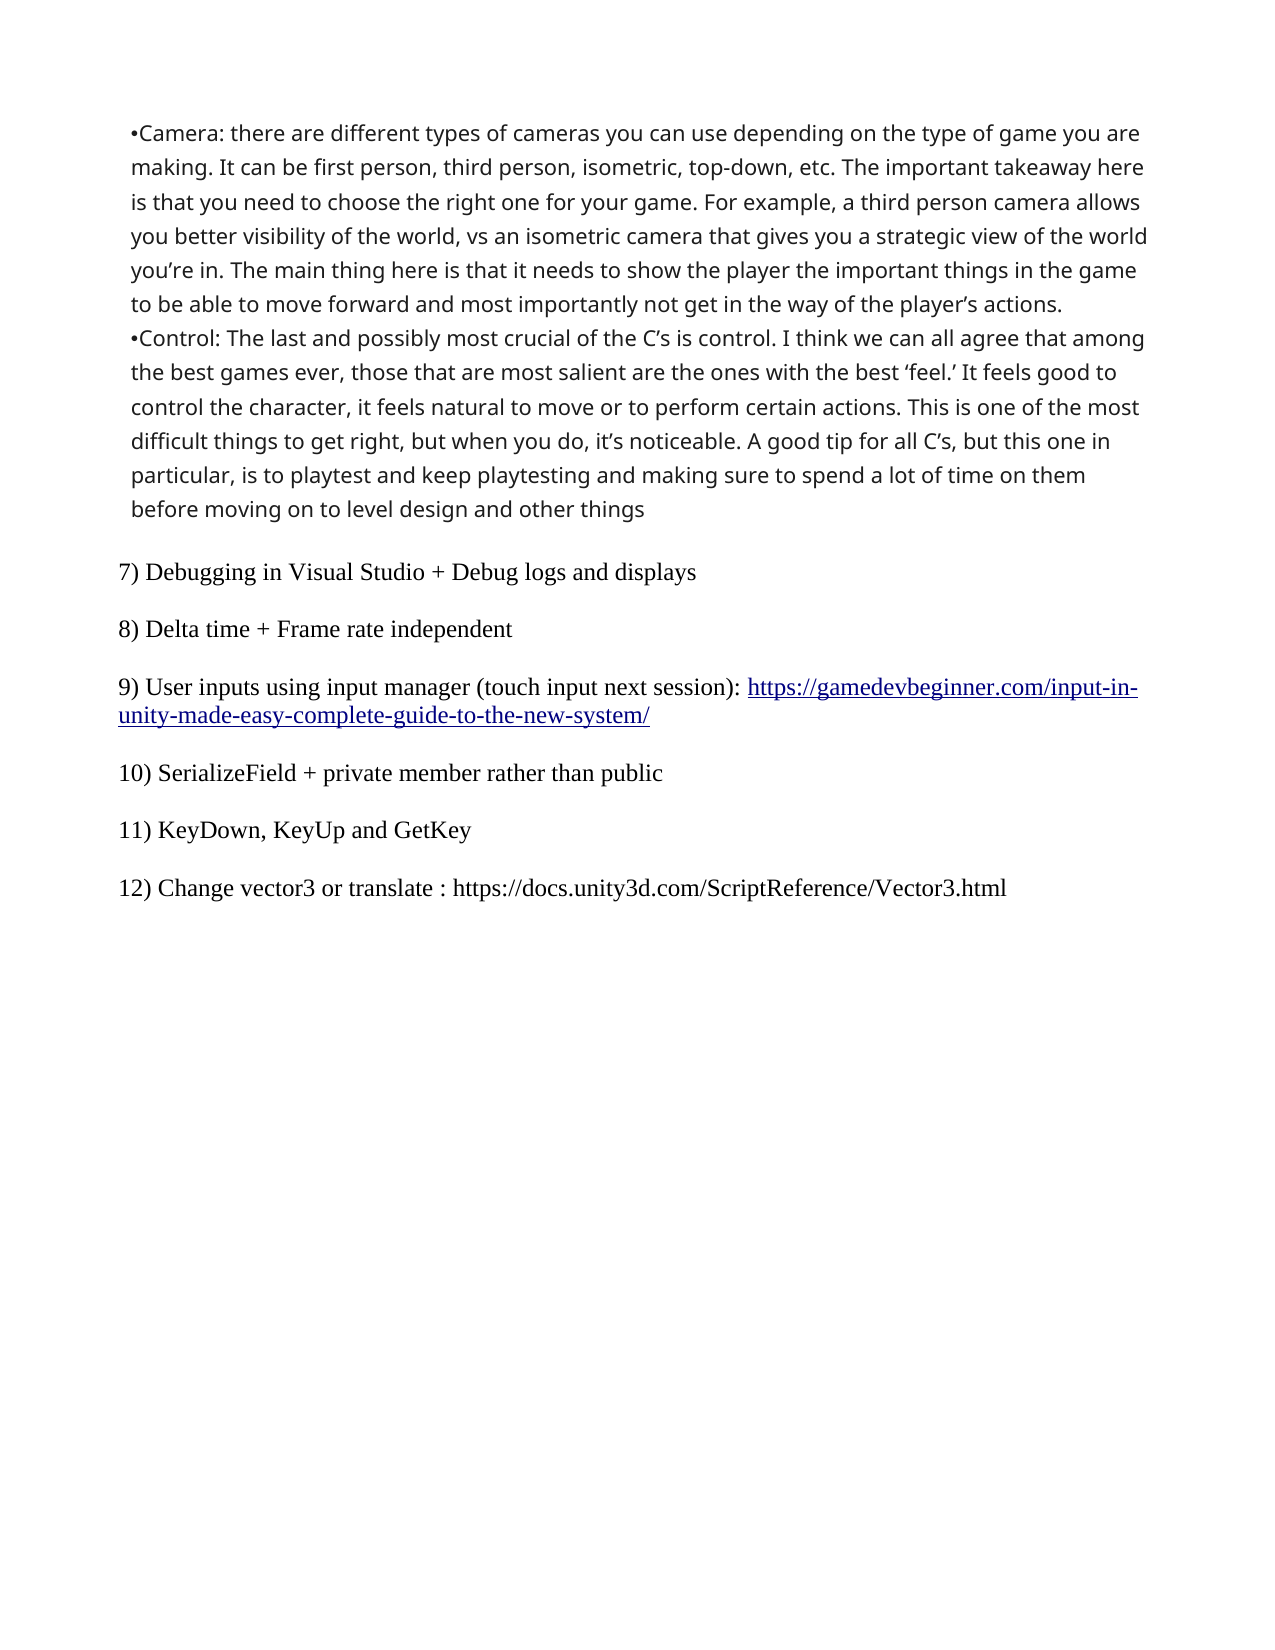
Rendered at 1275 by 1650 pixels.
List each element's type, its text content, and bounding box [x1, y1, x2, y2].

text 12) Change vector3 or translate : https://docs.unity3d.com/ScriptReference/Vector3.html [118, 873, 1157, 902]
text 9) User inputs using input manager (touch input next session): https://gamedevbeginner.com/input-in-unity-made-easy-complete-guide-to-the-new-system/ [118, 672, 1157, 729]
list Camera: there are different types of cameras you can use depending on the type of game you are making. It can be first person, third person, isometric, top-down, etc. The important takeaway here is that you need to choose the right one for your game. For example, a third person camera allows you better visibility of the world, vs an isometric camera that gives you a strategic view of the world you’re in. The main thing here is that it needs to show the player the important things in the game to be able to move forward and most importantly not get in the way of the player’s actions. [118, 118, 1157, 319]
list Control: The last and possibly most crucial of the C’s is control. I think we can all agree that among the best games ever, those that are most salient are the ones with the best ‘feel.’ It feels good to control the character, it feels natural to move or to perform certain actions. This is one of the most difficult things to get right, but when you do, it’s noticeable. A good tip for all C’s, but this one in particular, is to playtest and keep playtesting and making sure to spend a lot of time on them before moving on to level design and other things [118, 323, 1157, 524]
text 10) SerializeField + private member rather than public [118, 758, 1157, 787]
text 7) Debugging in Visual Studio + Debug logs and displays [118, 557, 1157, 586]
text 8) Delta time + Frame rate independent [118, 614, 1157, 643]
text 11) KeyDown, KeyUp and GetKey [118, 816, 1157, 844]
